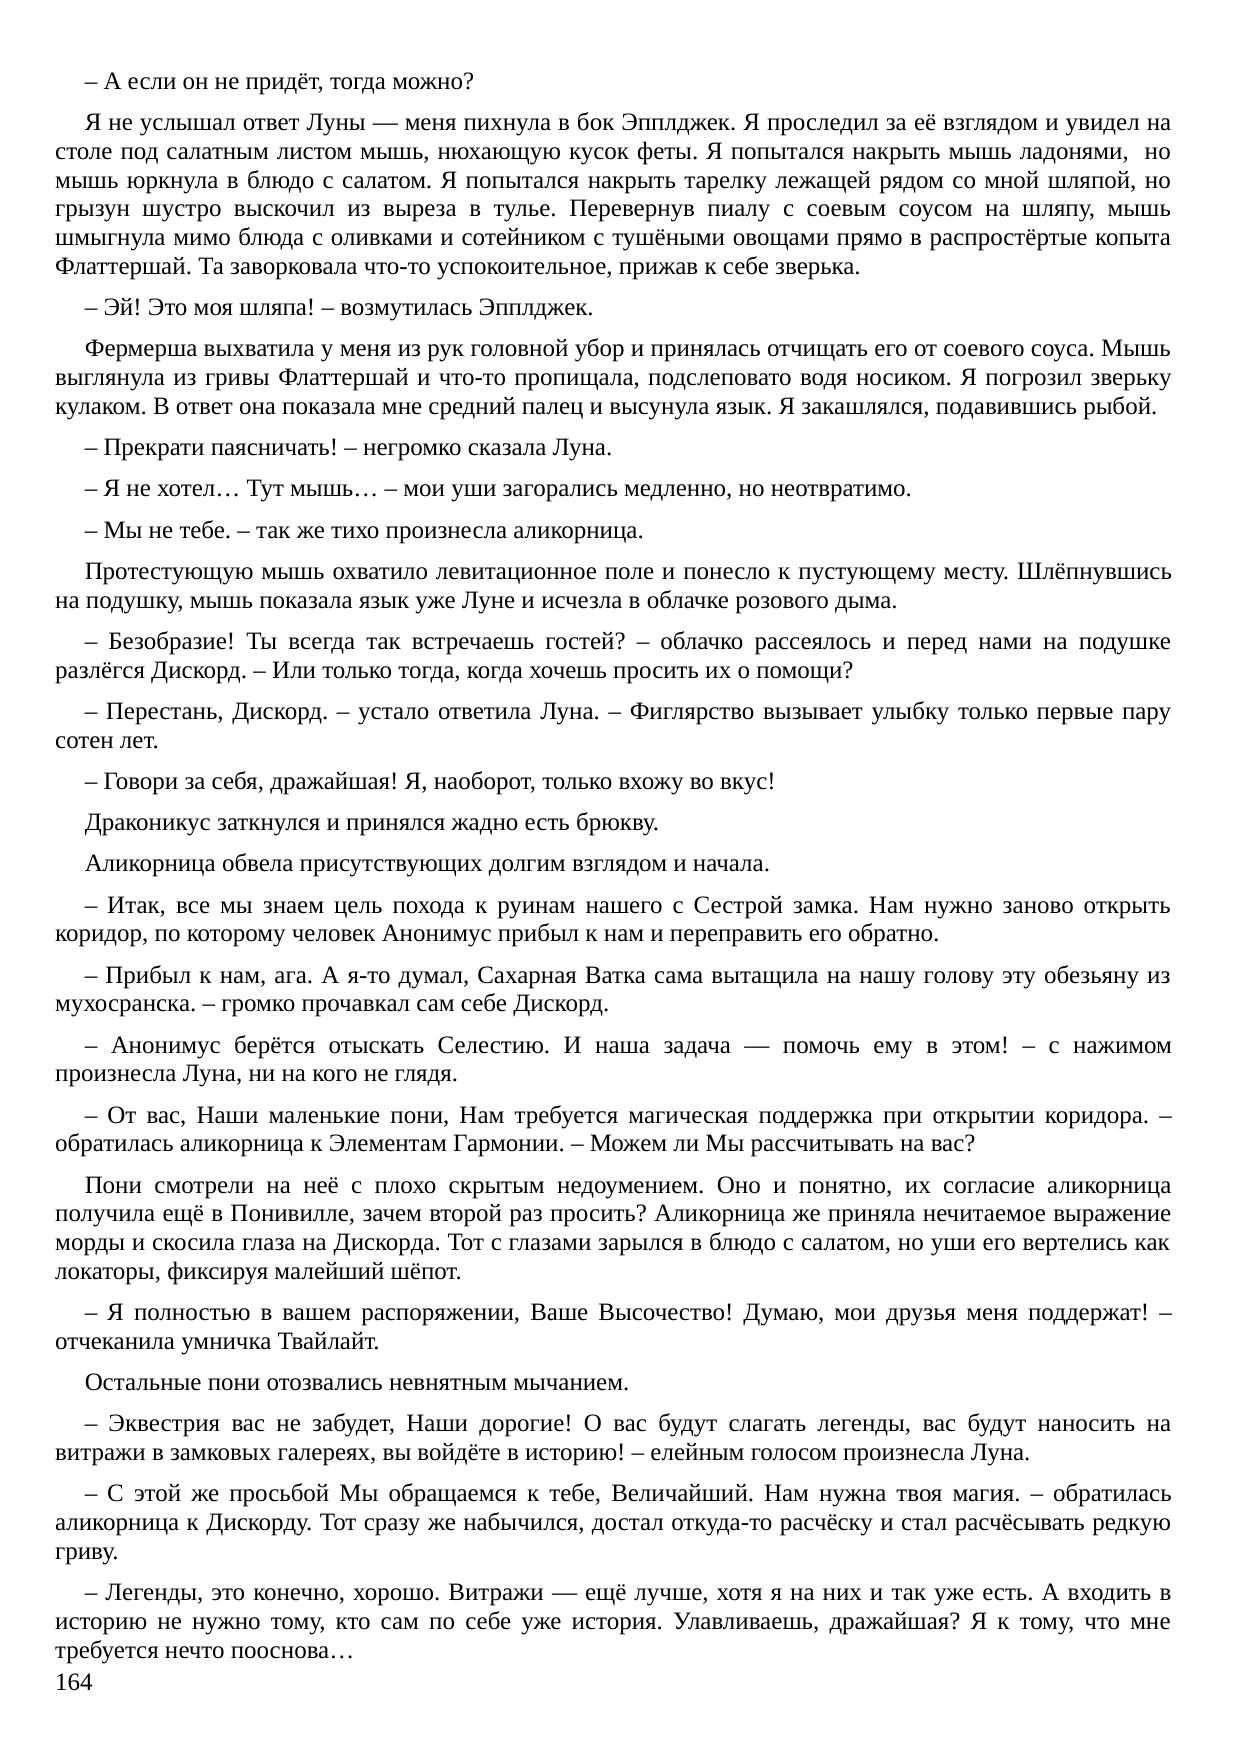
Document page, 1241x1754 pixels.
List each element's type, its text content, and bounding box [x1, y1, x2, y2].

text – Мы не тебе. – так же тихо произнесла аликорница. [55, 515, 1173, 543]
text – Прибыл к нам, ага. А я-то думал, Сахарная Ватка сама вытащила на нашу голову эту обезьяну из мухосранска. – громко прочавкал сам себе Дискорд. [55, 960, 1173, 1017]
text – Перестань, Дискорд. – устало ответила Луна. – Фиглярство вызывает улыбку только первые пару сотен лет. [55, 696, 1173, 753]
text – Эквестрия вас не забудет, Наши дорогие! О вас будут слагать легенды, вас будут наносить на витражи в замковых галереях, вы войдёте в историю! – елейным голосом произнесла Луна. [55, 1408, 1173, 1466]
text Протестующую мышь охватило левитационное поле и понесло к пустующему месту. Шлёпнувшись на подушку, мышь показала язык уже Луне и исчезла в облачке розового дыма. [55, 556, 1173, 613]
text Я не услышал ответ Луны — меня пихнула в бок Эпплджек. Я проследил за её взглядом и увидел на столе под салатным листом мышь, нюхающую кусок феты. Я попытался накрыть мышь ладонями, но мышь юркнула в блюдо с салатом. Я попытался накрыть тарелку лежащей рядом со мной шляпой, но грызун шустро выскочил из выреза в тулье. Перевернув пиалу с соевым соусом на шляпу, мышь шмыгнула мимо блюда с оливками и сотейником с тушёными овощами прямо в распростёртые копыта Флаттершай. Та заворковала что-то успокоительное, прижав к себе зверька. [55, 107, 1173, 280]
text – Безобразие! Ты всегда так встречаешь гостей? – облачко рассеялось и перед нами на подушке разлёгся Дискорд. – Или только тогда, когда хочешь просить их о помощи? [55, 626, 1173, 683]
text – Эй! Это моя шляпа! – возмутилась Эпплджек. [55, 292, 1173, 321]
text Фермерша выхватила у меня из рук головной убор и принялась отчищать его от соевого соуса. Мышь выглянула из гривы Флаттершай и что-то пропищала, подслеповато водя носиком. Я погрозил зверьку кулаком. В ответ она показала мне средний палец и высунула язык. Я закашлялся, подавившись рыбой. [55, 333, 1173, 420]
text – Прекрати паясничать! – негромко сказала Луна. [55, 432, 1173, 461]
text – От вас, Наши маленькие пони, Нам требуется магическая поддержка при открытии коридора. – обратилась аликорница к Элементам Гармонии. – Можем ли Мы рассчитывать на вас? [55, 1100, 1173, 1157]
text – А если он не придёт, тогда можно? [55, 66, 1173, 95]
text Пони смотрели на неё с плохо скрытым недоумением. Оно и понятно, их согласие аликорница получила ещё в Понивилле, зачем второй раз просить? Аликорница же приняла нечитаемое выражение морды и скосила глаза на Дискорда. Тот с глазами зарылся в блюдо с салатом, но уши его вертелись как локаторы, фиксируя малейший шёпот. [55, 1170, 1173, 1285]
text Остальные пони отозвались невнятным мычанием. [55, 1367, 1173, 1396]
text Аликорница обвела присутствующих долгим взглядом и начала. [55, 848, 1173, 877]
text – Анонимус берётся отыскать Селестию. И наша задача — помочь ему в этом! – с нажимом произнесла Луна, ни на кого не глядя. [55, 1030, 1173, 1087]
text – Говори за себя, дражайшая! Я, наоборот, только вхожу во вкус! [55, 766, 1173, 795]
text Драконикус заткнулся и принялся жадно есть брюкву. [55, 807, 1173, 836]
text – Легенды, это конечно, хорошо. Витражи — ещё лучше, хотя я на них и так уже есть. А входить в историю не нужно тому, кто сам по себе уже история. Улавливаешь, дражайшая? Я к тому, что мне требуется нечто пооснова… [55, 1577, 1173, 1663]
text – С этой же просьбой Мы обращаемся к тебе, Величайший. Нам нужна твоя магия. – обратилась аликорница к Дискорду. Тот сразу же набычился, достал откуда-то расчёску и стал расчёсывать редкую гриву. [55, 1478, 1173, 1565]
text – Итак, все мы знаем цель похода к руинам нашего с Сестрой замка. Нам нужно заново открыть коридор, по которому человек Анонимус прибыл к нам и переправить его обратно. [55, 890, 1173, 947]
text – Я полностью в вашем распоряжении, Ваше Высочество! Думаю, мои друзья меня поддержат! – отчеканила умничка Твайлайт. [55, 1297, 1173, 1355]
text – Я не хотел… Тут мышь… – мои уши загорались медленно, но неотвратимо. [55, 473, 1173, 502]
